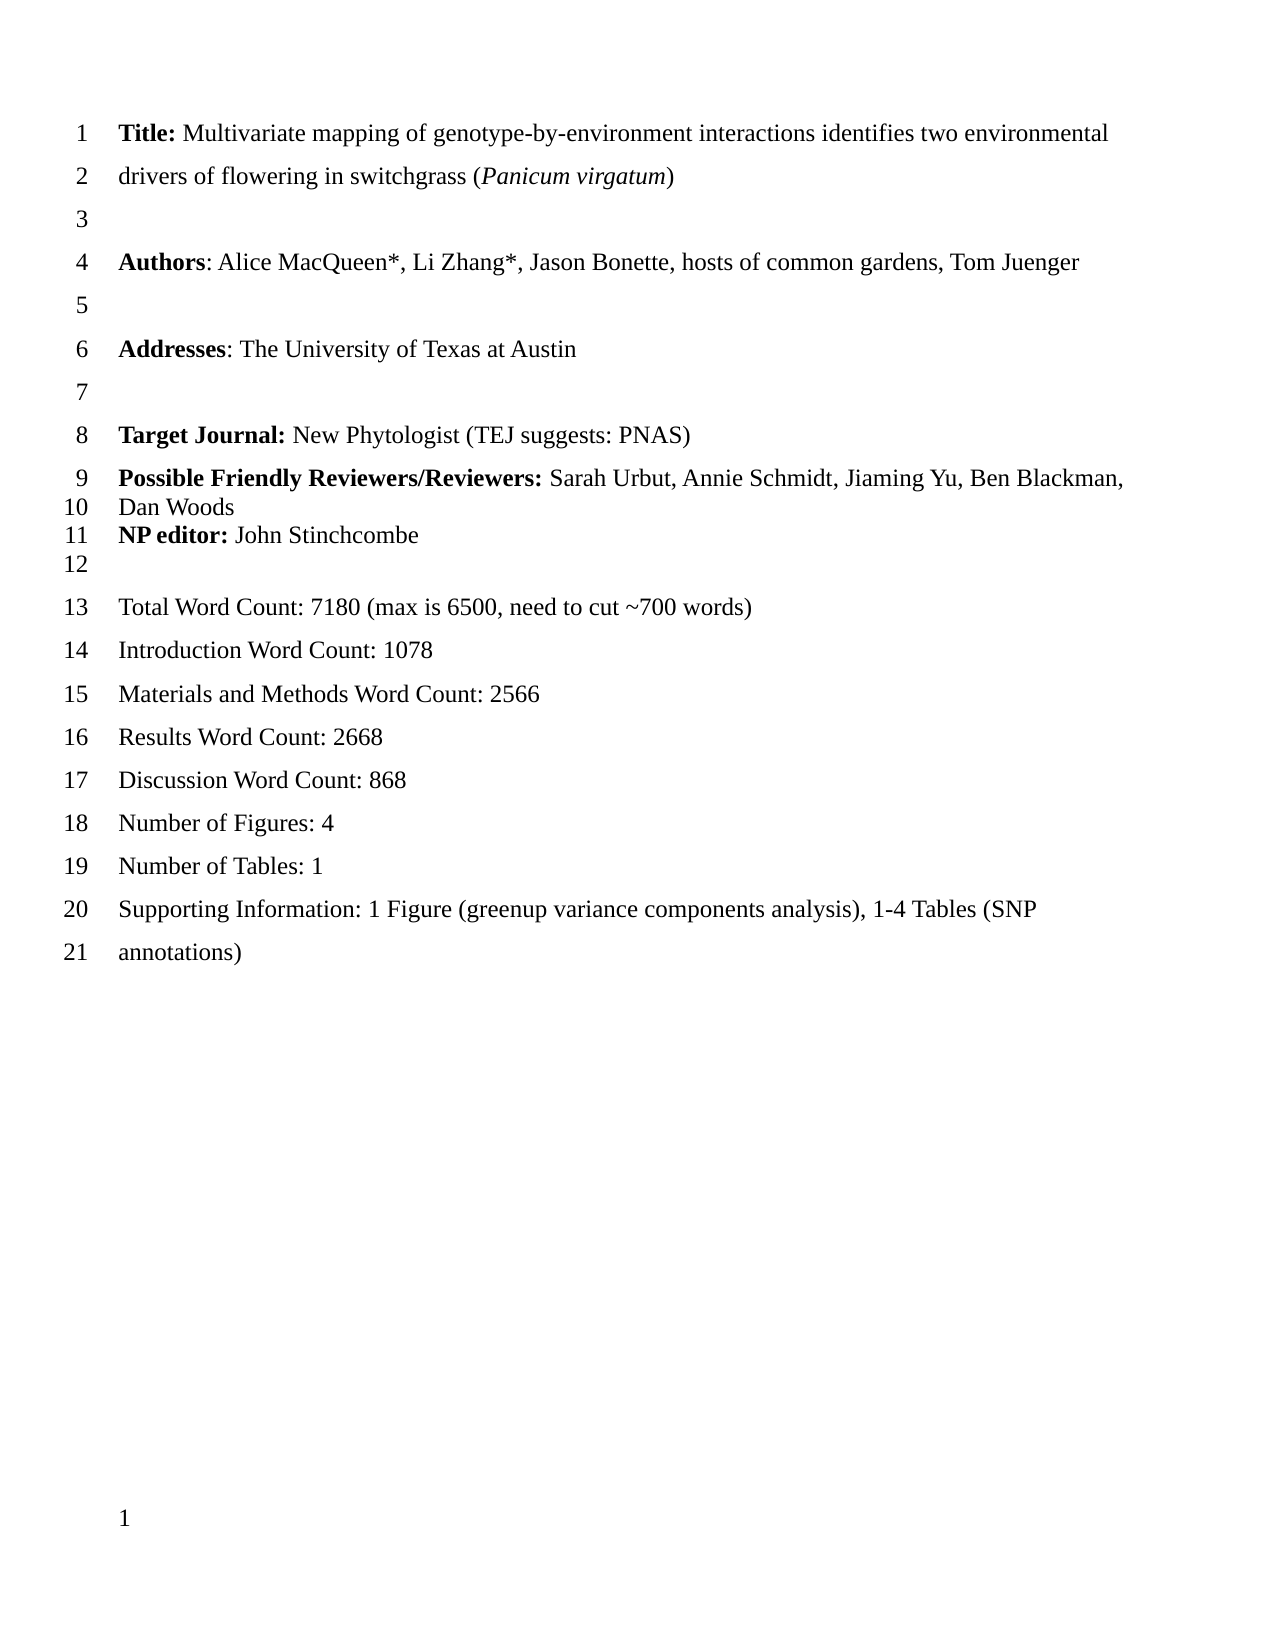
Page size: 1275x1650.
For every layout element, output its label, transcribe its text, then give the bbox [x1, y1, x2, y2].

text Discussion Word Count: 868 [118, 765, 1157, 794]
text Title: Multivariate mapping of genotype-by-environment interactions identifies two environmental drivers of flowering in switchgrass (Panicum virgatum) [118, 118, 1157, 190]
text Addresses: The University of Texas at Austin [118, 334, 1157, 362]
text Authors: Alice MacQueen*, Li Zhang*, Jason Bonette, hosts of common gardens, Tom Juenger [118, 247, 1157, 276]
text Number of Tables: 1 [118, 851, 1157, 880]
text Total Word Count: 7180 (max is 6500, need to cut ~700 words) [118, 592, 1157, 621]
text Materials and Methods Word Count: 2566 [118, 679, 1157, 707]
text Number of Figures: 4 [118, 808, 1157, 837]
text Supporting Information: 1 Figure (greenup variance components analysis), 1-4 Tables (SNP annotations) [118, 894, 1157, 966]
text Target Journal: New Phytologist (TEJ suggests: PNAS) [118, 420, 1157, 449]
text Introduction Word Count: 1078 [118, 636, 1157, 664]
text Results Word Count: 2668 [118, 722, 1157, 751]
text Possible Friendly Reviewers/Reviewers: Sarah Urbut, Annie Schmidt, Jiaming Yu, Ben Blackman, Dan Woods [118, 463, 1157, 521]
text NP editor: John Stinchcombe [118, 521, 1157, 549]
